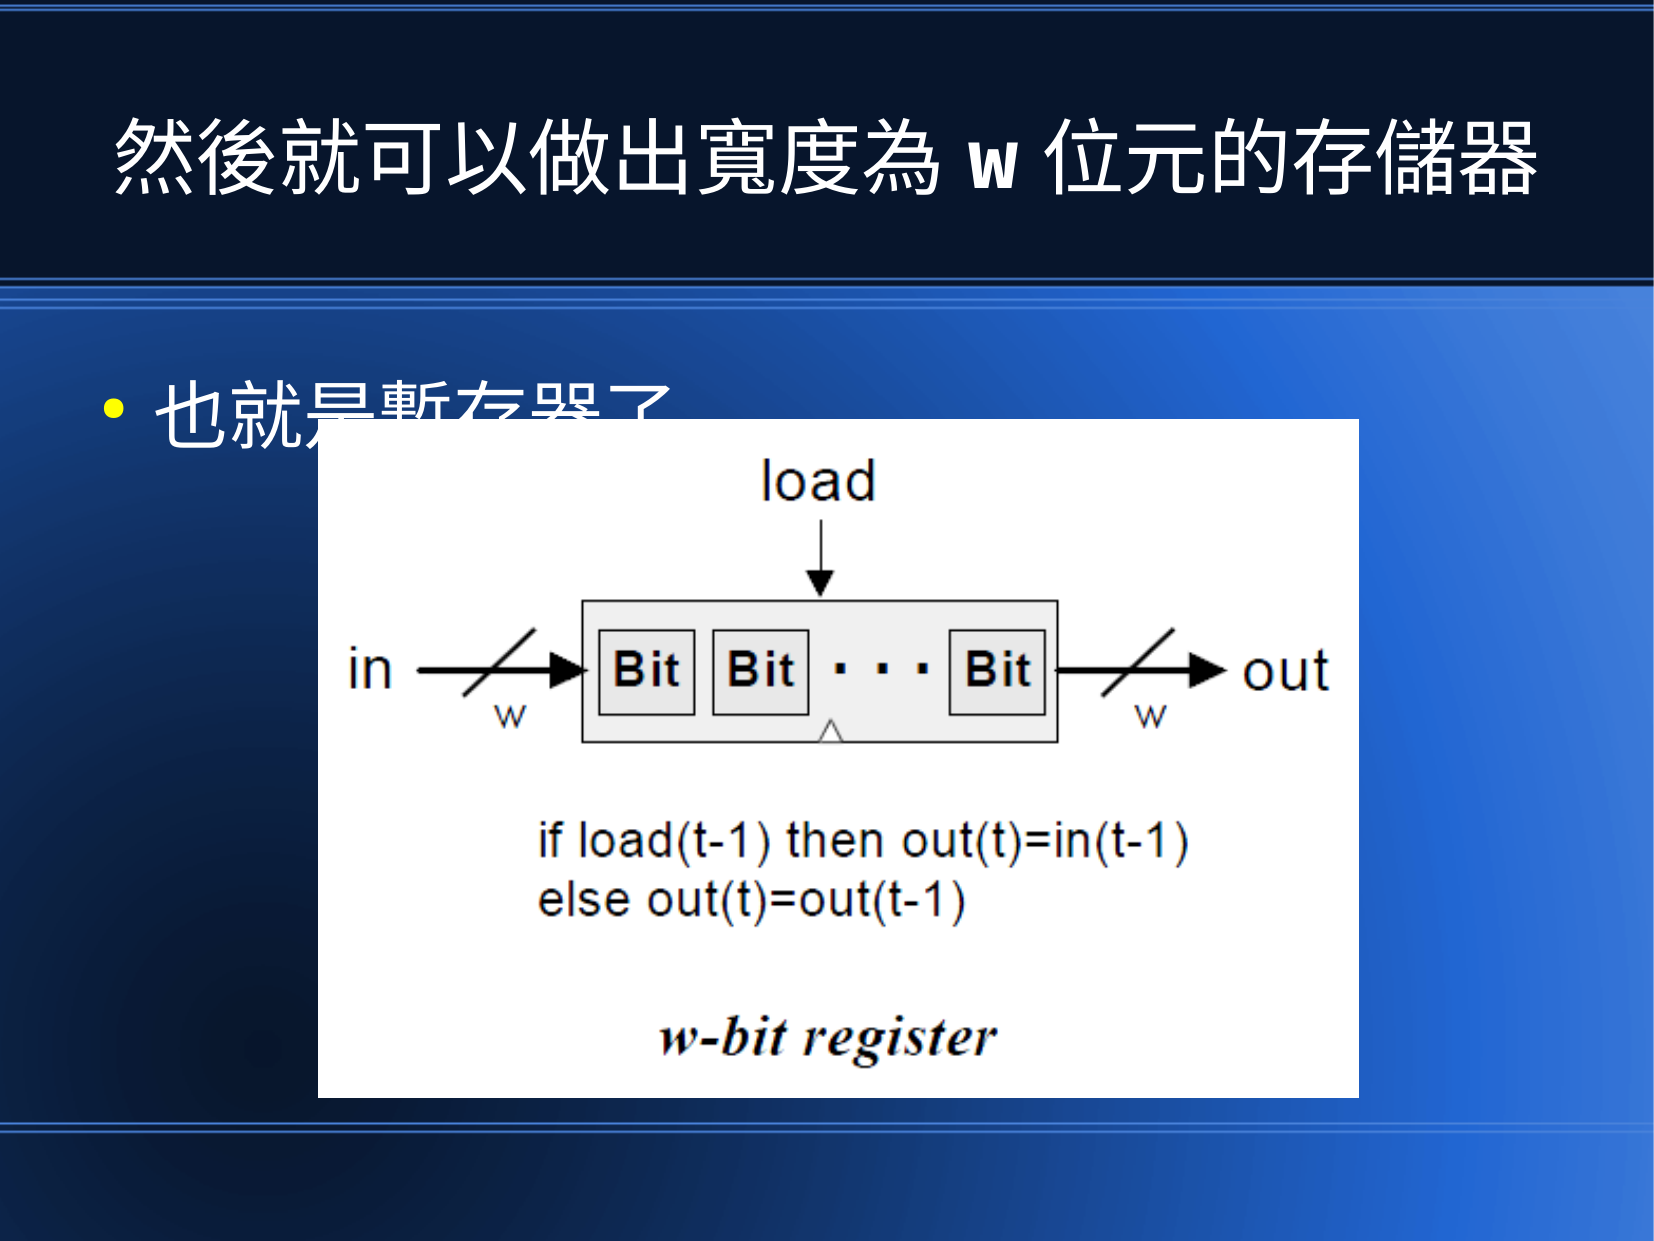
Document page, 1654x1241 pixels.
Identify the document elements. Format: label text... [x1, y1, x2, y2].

list 也就是暫存器了 [82, 302, 1571, 1241]
picture [0, 0, 1654, 1241]
picture [318, 419, 1359, 1099]
title 然後就可以做出寬度為w位元的存儲器 [82, 49, 1571, 257]
